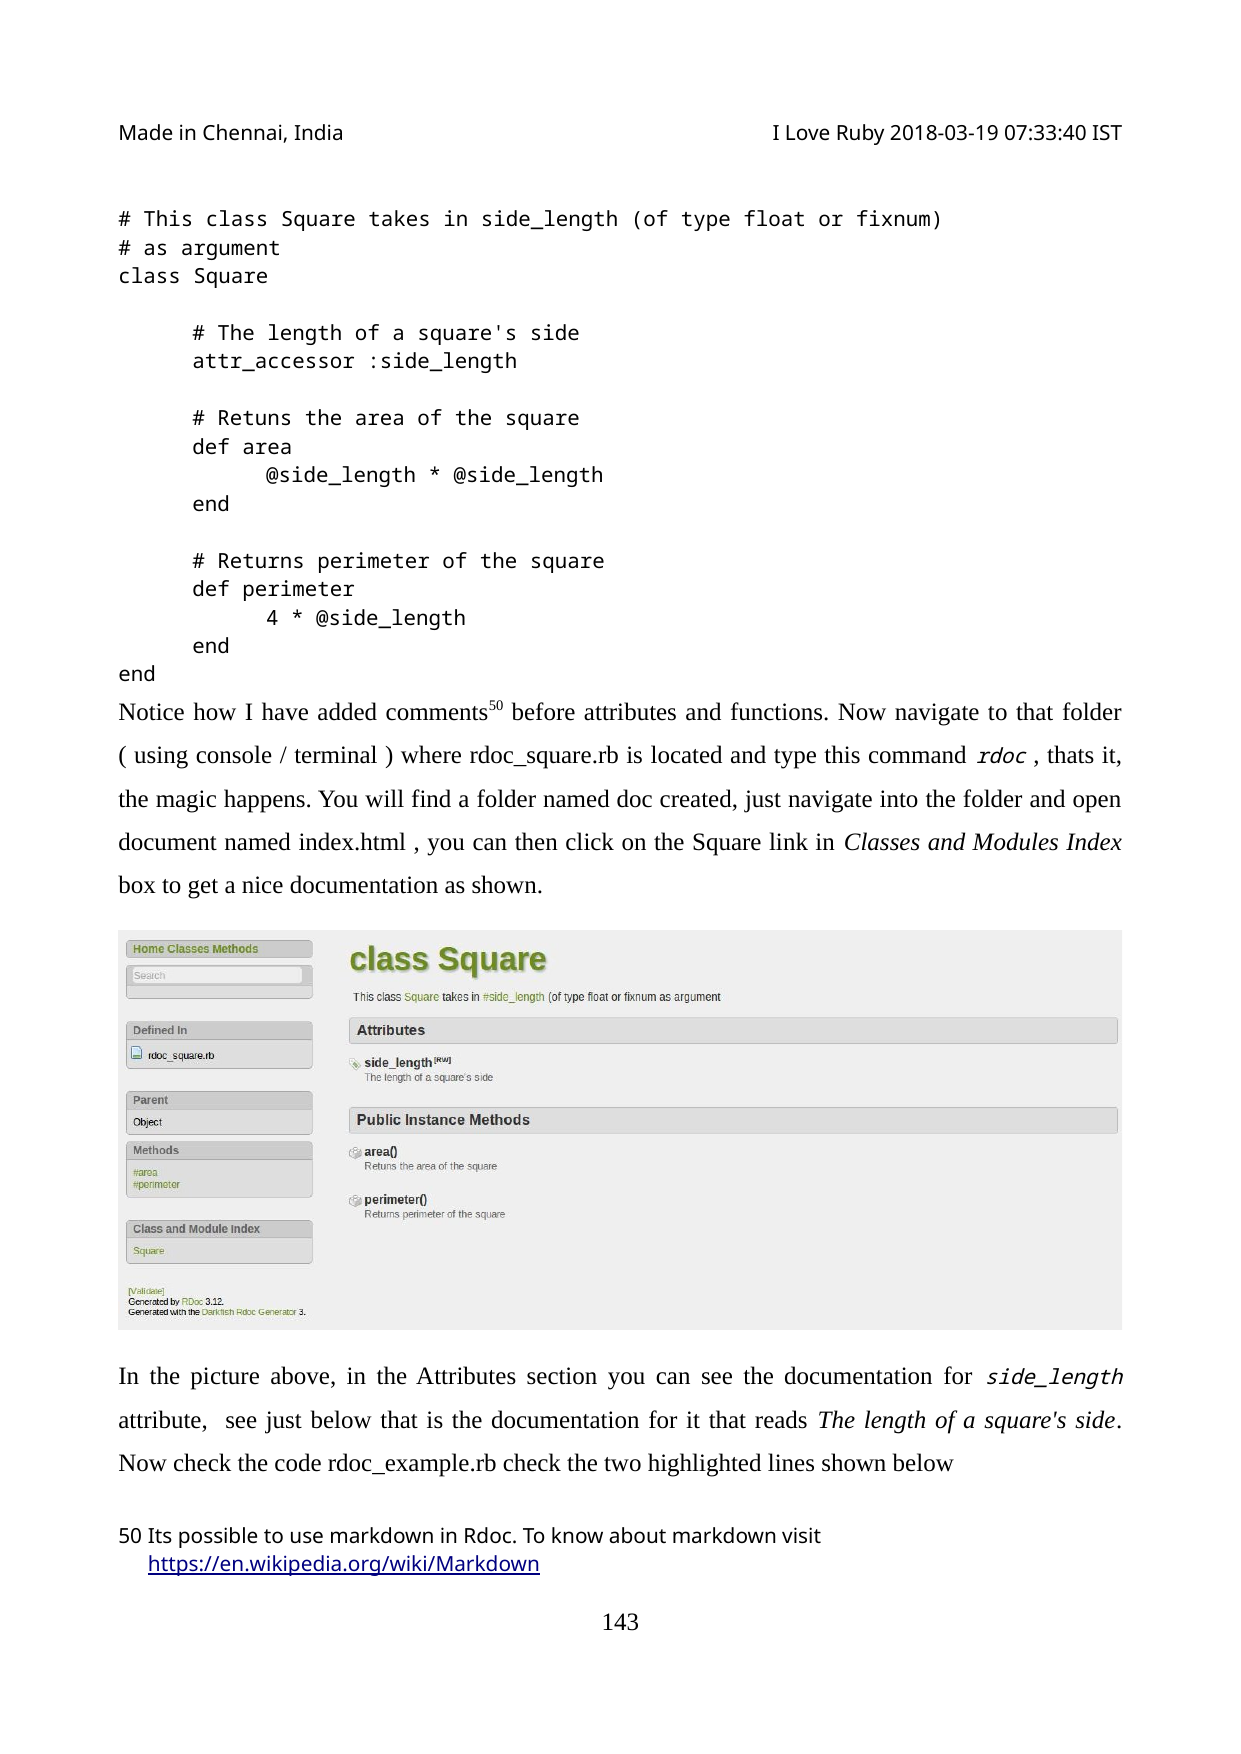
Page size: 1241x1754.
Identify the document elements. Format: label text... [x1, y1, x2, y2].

text Its possible to use markdown in Rdoc. To know about markdown visit https://en.wikipedia.org/wiki/Markdown [118, 1521, 1122, 1578]
text # Returns perimeter of the square [118, 546, 1122, 574]
text # Retuns the area of the square [118, 403, 1122, 432]
text def area [118, 432, 1122, 460]
text class Square [118, 261, 1122, 290]
text Notice how I have added comments before attributes and functions. Now navigate to that folder ( using console / terminal ) where rdoc_square.rb is located and type this command rdoc , thats it, the magic happens. You will find a folder named doc created, just navigate into the folder and open document named index.html , you can then click on the Square link in Classes and Modules Index box to get a nice documentation as shown. [118, 697, 1122, 899]
text 4 * @side_length [118, 603, 1122, 631]
text # as argument [118, 233, 1122, 261]
picture [118, 930, 1123, 1330]
text @side_length * @side_length [118, 460, 1122, 489]
text attr_accessor :side_length [118, 347, 1122, 375]
text def perimeter [118, 574, 1122, 603]
text end [118, 489, 1122, 517]
text end [118, 631, 1122, 659]
text end [118, 659, 1122, 688]
text In the picture above, in the Attributes section you can see the documentation for side_length attribute, see just below that is the documentation for it that reads The length of a square's side. Now check the code rdoc_example.rb check the two highlighted lines shown below [118, 1361, 1122, 1477]
text # The length of a square's side [118, 318, 1122, 347]
text # This class Square takes in side_length (of type float or fixnum) [118, 204, 1122, 233]
